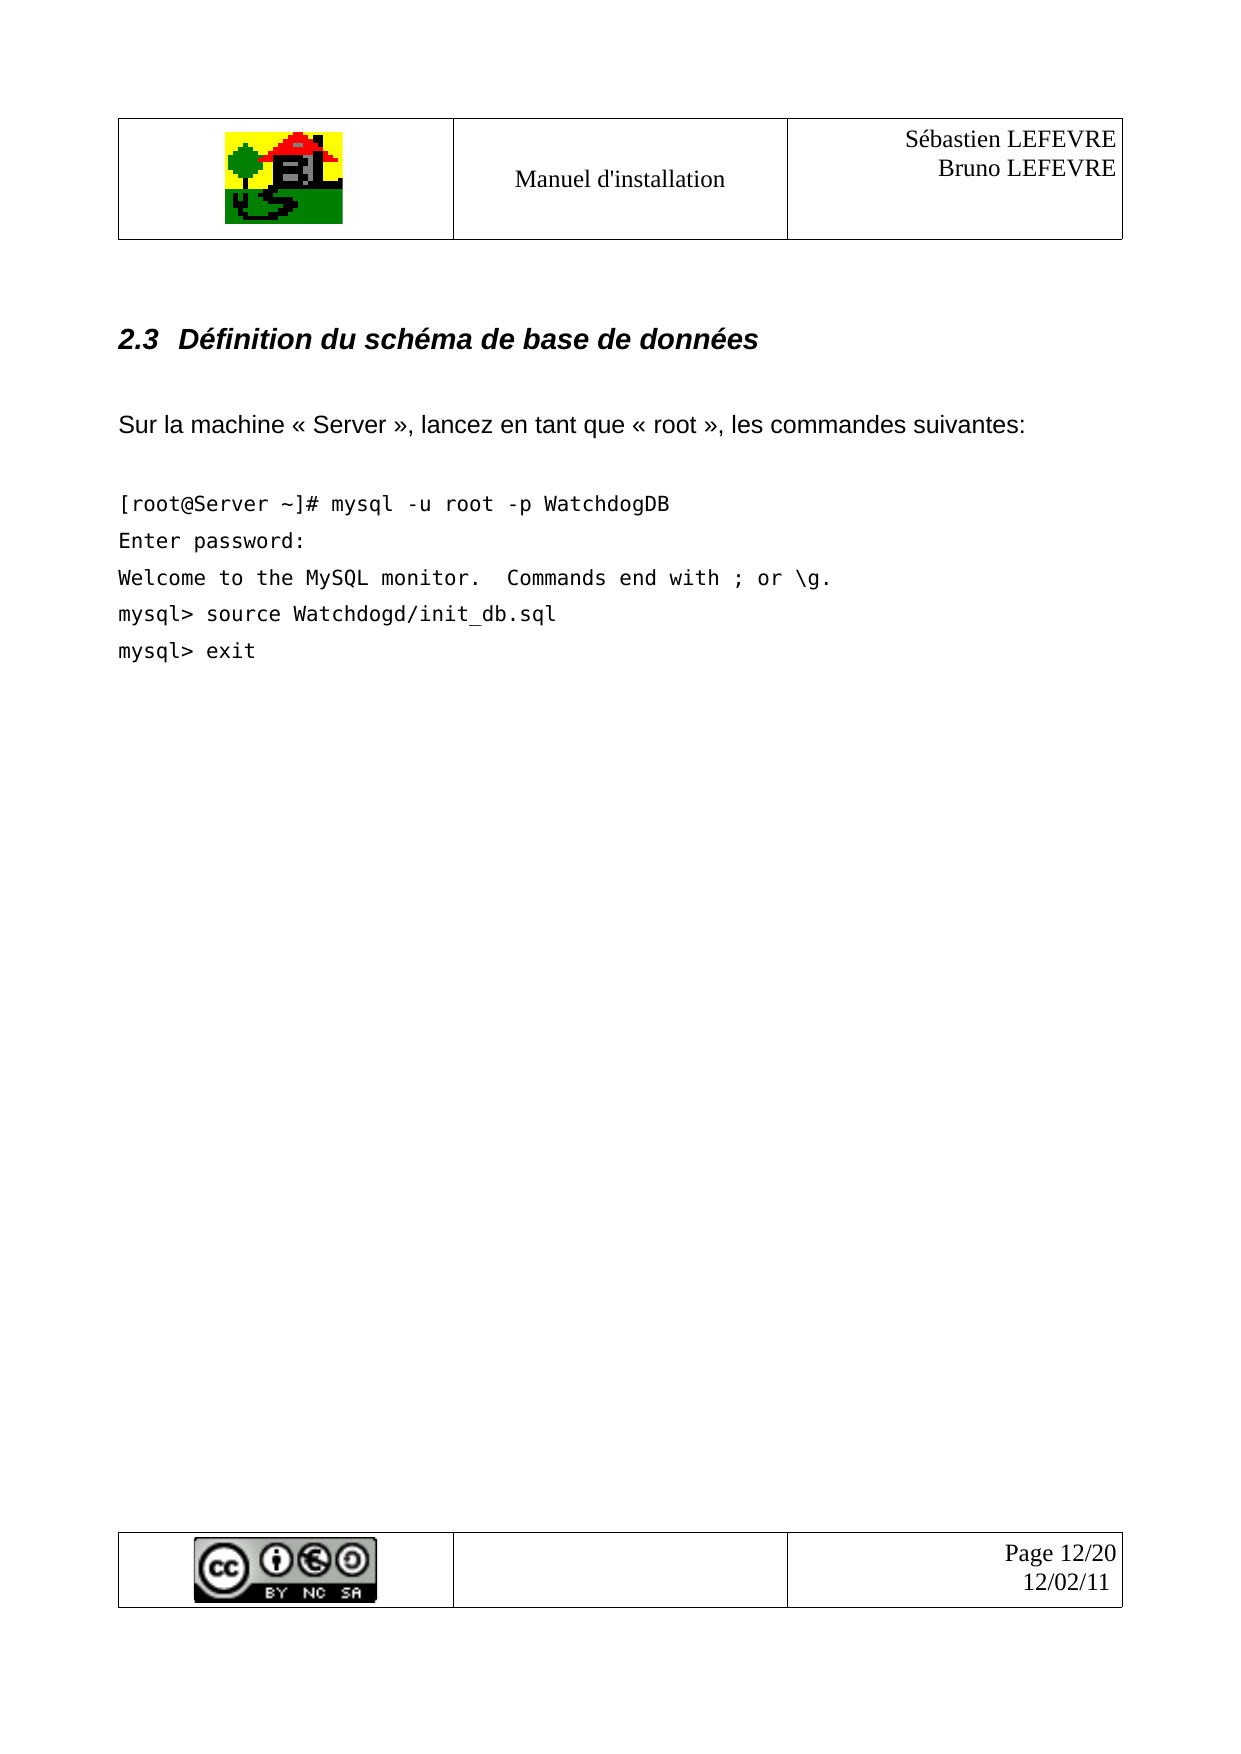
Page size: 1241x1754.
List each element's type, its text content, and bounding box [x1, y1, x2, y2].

picture [193, 1537, 378, 1603]
text mysql> exit [118, 639, 1122, 663]
subtitle Définition du schéma de base de données [118, 322, 1122, 356]
text mysql> source Watchdogd/init_db.sql [118, 602, 1122, 627]
text Enter password: [118, 529, 1122, 553]
picture [225, 132, 343, 224]
text Sur la machine « Server », lancez en tant que « root », les commandes suivantes: [118, 410, 1122, 438]
text Welcome to the MySQL monitor. Commands end with ; or \g. [118, 566, 1122, 590]
text [root@Server ~]# mysql -u root -p WatchdogDB [118, 492, 1122, 516]
